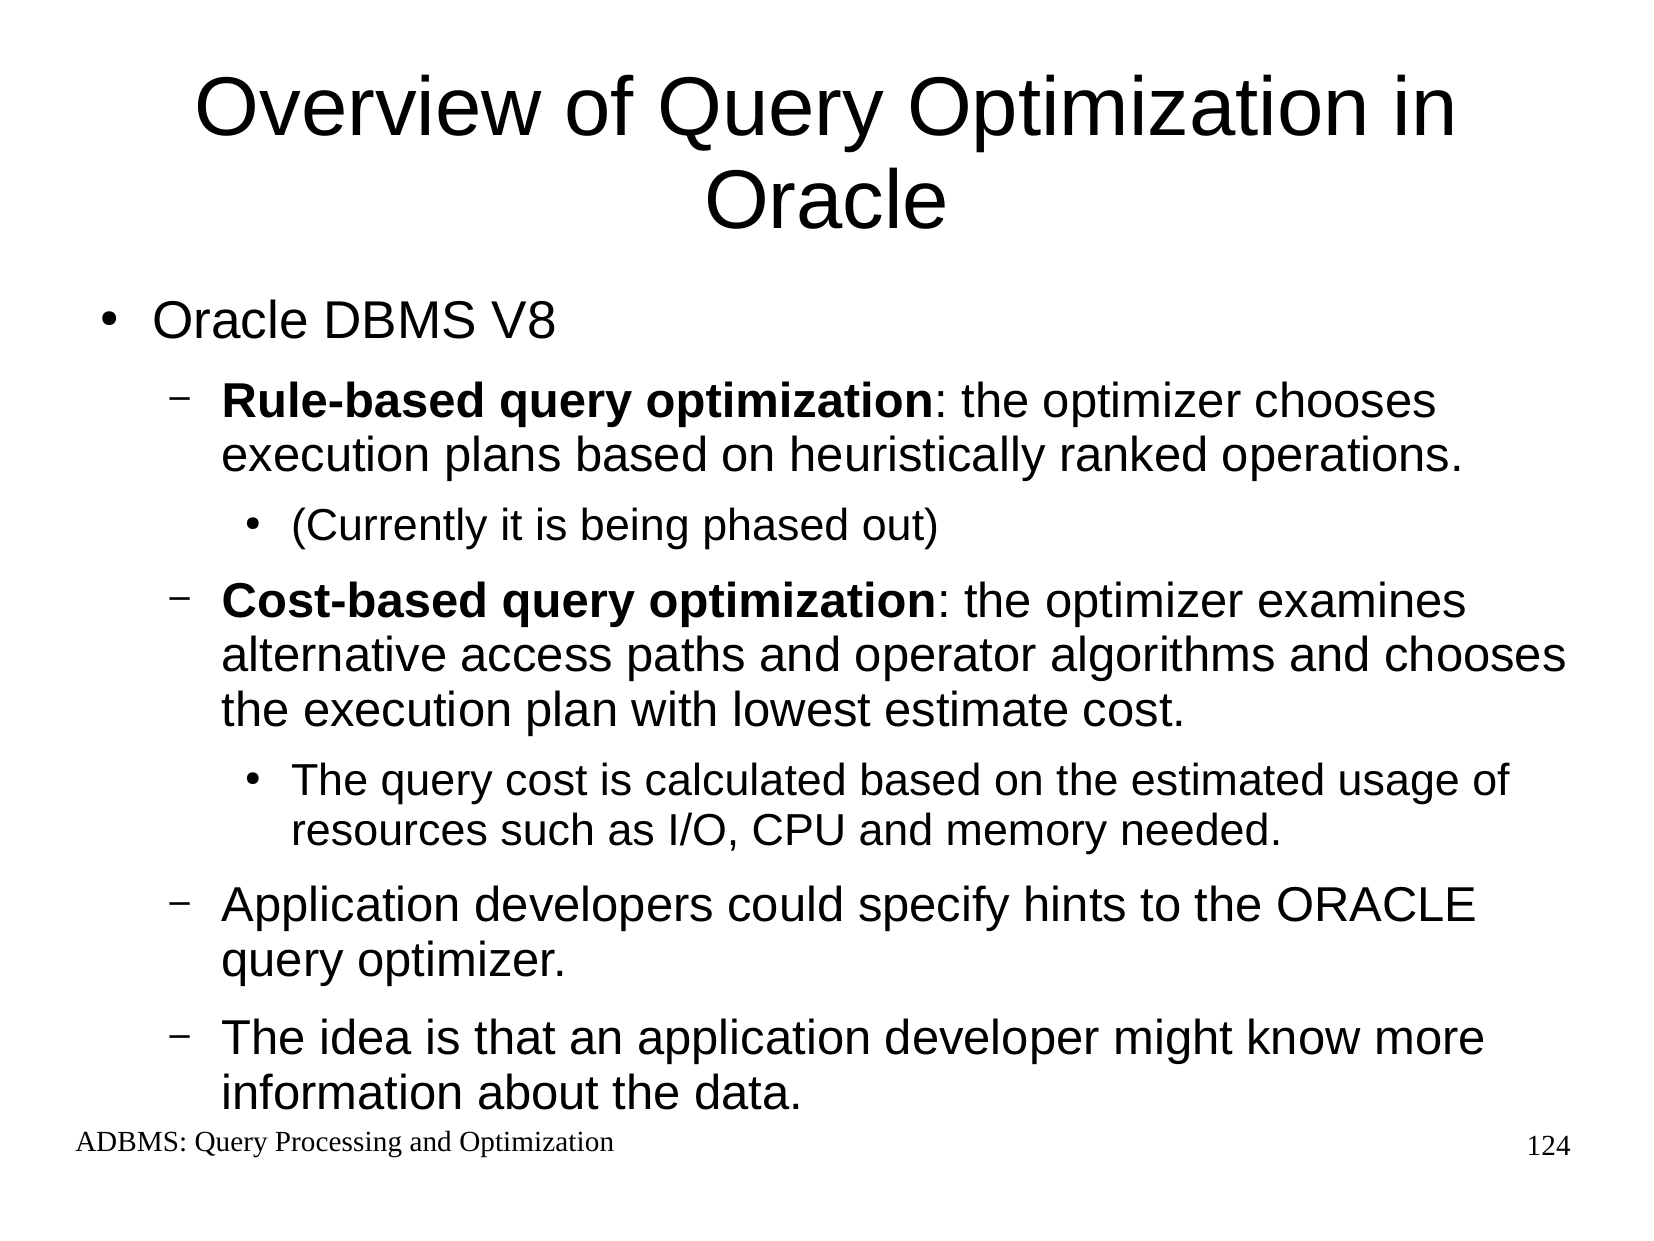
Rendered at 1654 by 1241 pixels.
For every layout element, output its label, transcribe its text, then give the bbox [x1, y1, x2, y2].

title Overview of Query Optimization in Oracle [82, 49, 1571, 257]
list Oracle DBMS V8 Rule-based query optimization: the optimizer chooses execution plans based on heuristically ranked operations. (Currently it is being phased out) Cost-based query optimization: the optimizer examines alternative access paths and operator algorithms and chooses the execution plan with lowest estimate cost. The query cost is calculated based on the estimated usage of resources such as I/O, CPU and memory needed. Application developers could specify hints to the ORACLE query optimizer. The idea is that an application developer might know more information about the data. [82, 290, 1571, 1126]
